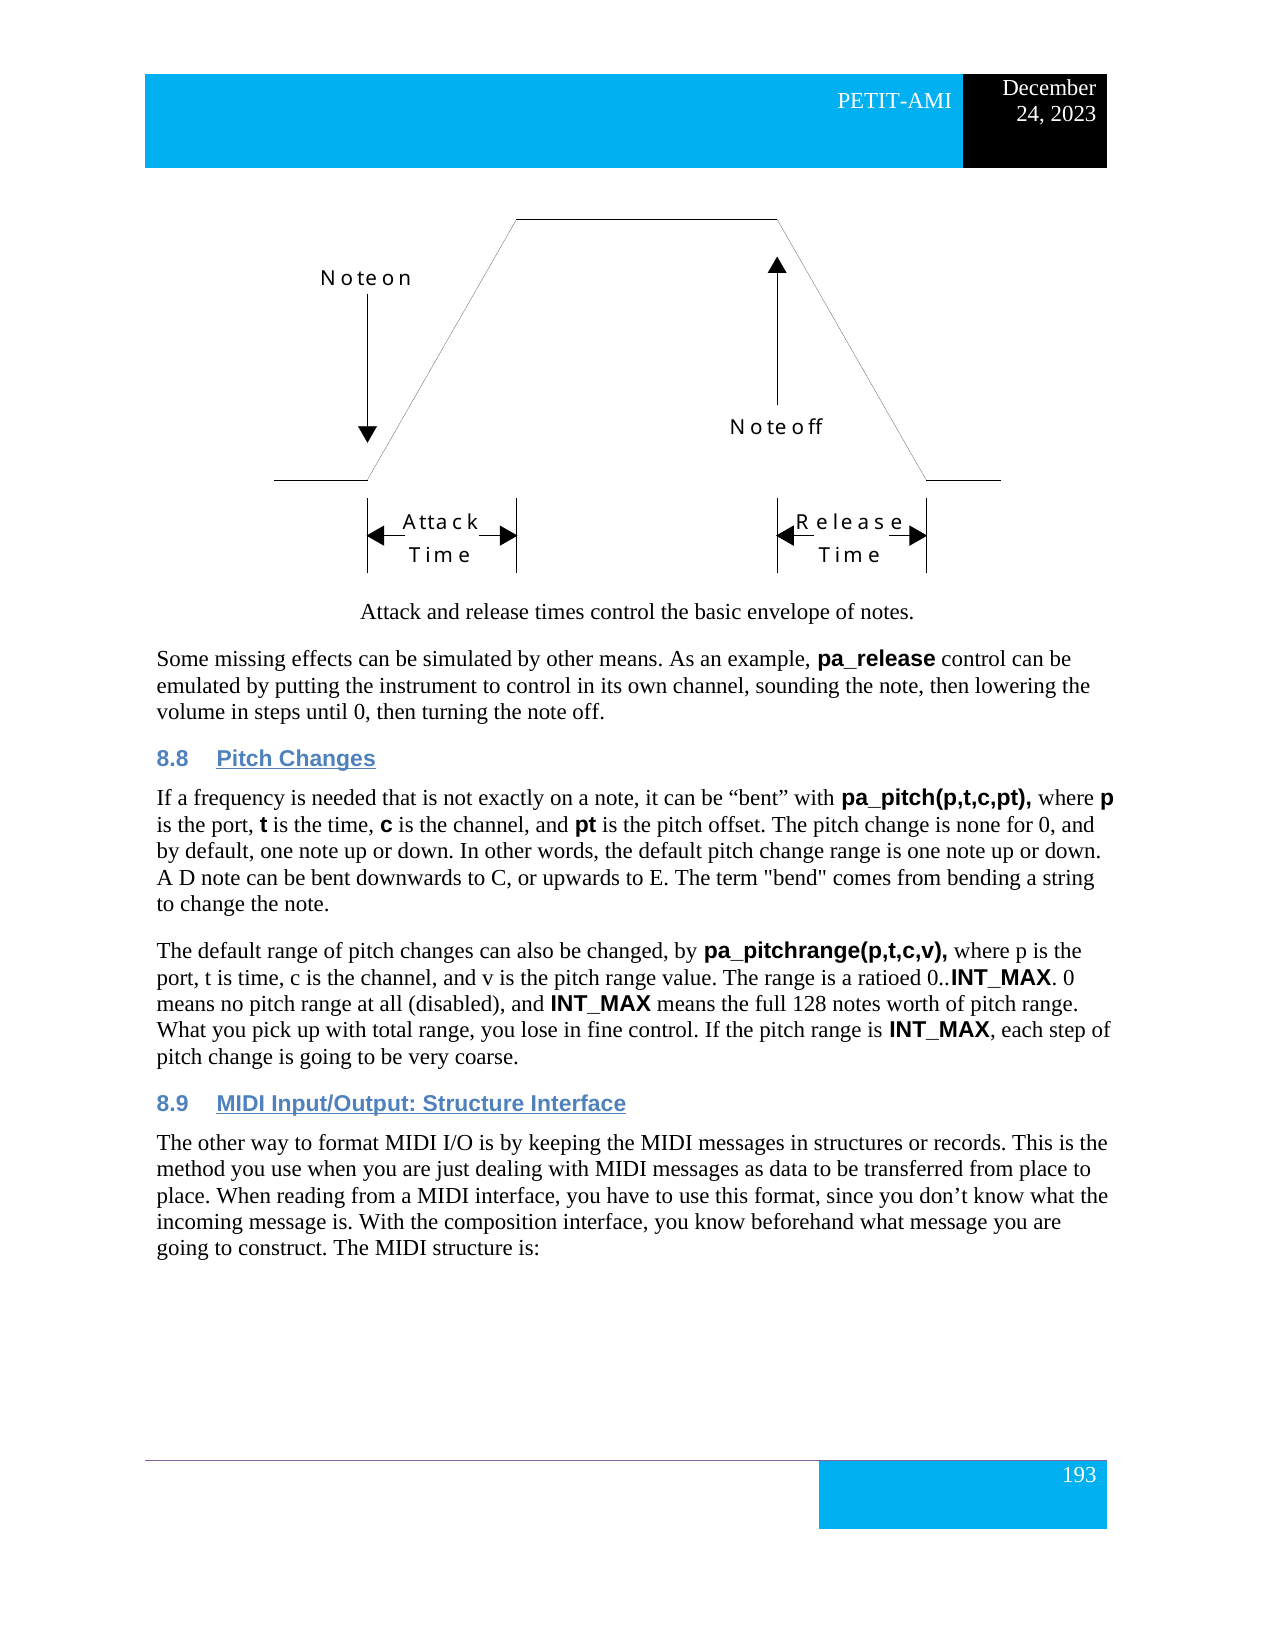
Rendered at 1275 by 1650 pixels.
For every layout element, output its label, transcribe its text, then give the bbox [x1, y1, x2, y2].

text If a frequency is needed that is not exactly on a note, it can be “bent” with pa_pitch(p,t,c,pt), where p is the port, t is the time, c is the channel, and pt is the pitch offset. The pitch change is none for 0, and by default, one note up or down. In other words, the default pitch change range is one note up or down. A D note can be bent downwards to C, or upwards to E. The term "bend" comes from bending a string to change the note. [156, 784, 1118, 916]
text Some missing effects can be simulated by other means. As an example, pa_release control can be emulated by putting the instrument to control in its own channel, sounding the note, then lowering the volume in steps until 0, then turning the note off. [156, 645, 1118, 724]
subtitle Pitch Changes [156, 745, 1118, 772]
subtitle MIDI Input/Output: Structure Interface [156, 1090, 1118, 1116]
text The other way to format MIDI I/O is by keeping the MIDI messages in structures or records. This is the method you use when you are just dealing with MIDI messages as data to be transferred from place to place. When reading from a MIDI interface, you have to use this format, since you don’t know what the incoming message is. With the composition interface, you know beforehand what message you are going to construct. The MIDI structure is: [156, 1129, 1118, 1261]
text The default range of pitch changes can also be changed, by pa_pitchrange(p,t,c,v), where p is the port, t is time, c is the channel, and v is the pitch range value. The range is a ratioed 0..INT_MAX. 0 means no pitch range at all (disabled), and INT_MAX means the full 128 notes worth of pitch range. What you pick up with total range, you lose in fine control. If the pitch range is INT_MAX, each step of pitch change is going to be very coarse. [156, 937, 1118, 1069]
text Attack and release times control the basic envelope of notes. [156, 598, 1118, 624]
